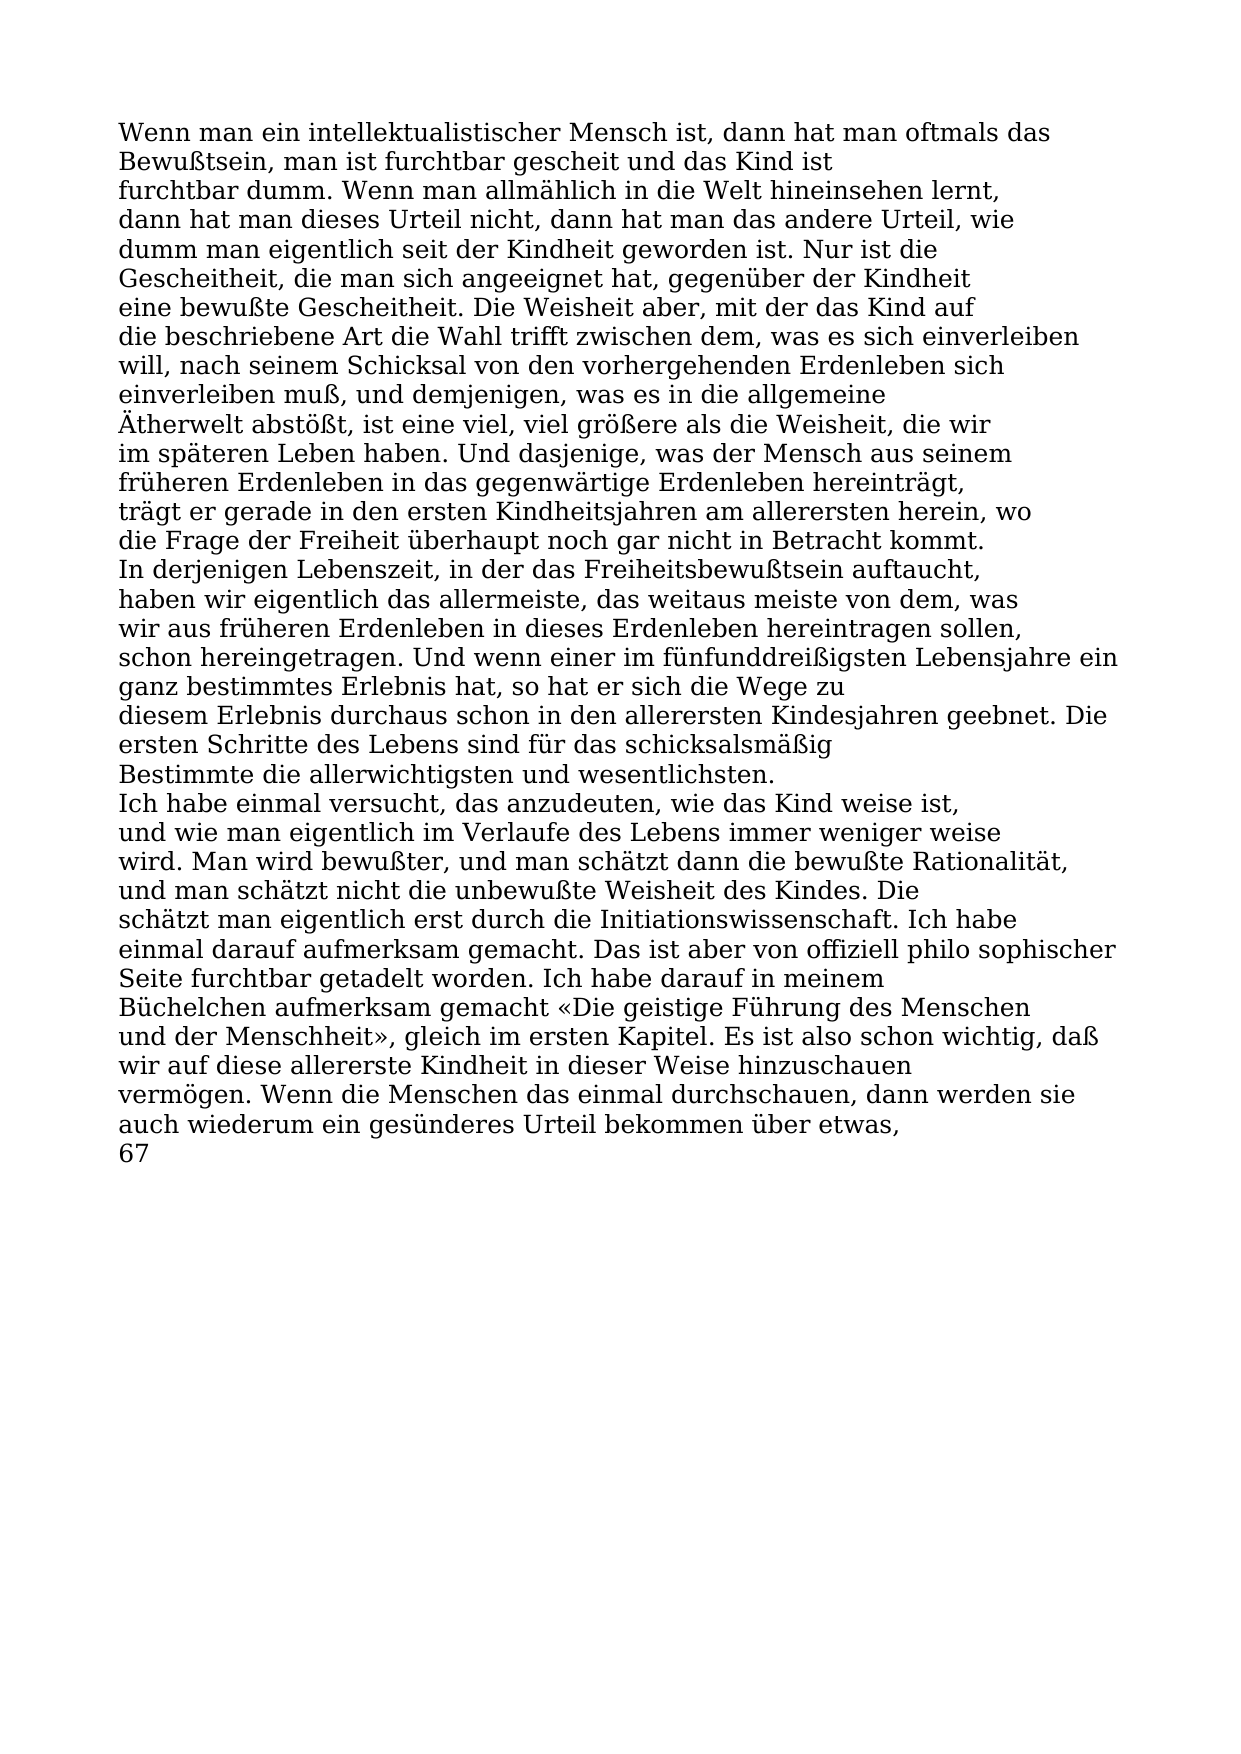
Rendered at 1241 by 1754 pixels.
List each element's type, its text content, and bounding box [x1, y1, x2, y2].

text früheren Erdenleben in das gegenwärtige Erdenleben hereinträgt, [118, 468, 1122, 497]
text Ätherwelt abstößt, ist eine viel, viel größere als die Weisheit, die wir [118, 410, 1122, 439]
text dann hat man dieses Urteil nicht, dann hat man das andere Urteil, wie [118, 206, 1122, 235]
text Wenn man ein intellektualistischer Mensch ist, dann hat man oftmals das Bewußtsein, man ist furchtbar gescheit und das Kind ist [118, 118, 1122, 176]
text Bestimmte die allerwichtigsten und wesentlichsten. [118, 760, 1122, 789]
text diesem Erlebnis durchaus schon in den allerersten Kindesjahren geebnet. Die ersten Schritte des Lebens sind für das schicksalsmäßig [118, 701, 1122, 760]
text die beschriebene Art die Wahl trifft zwischen dem, was es sich einverleiben will, nach seinem Schicksal von den vorhergehenden Erdenleben sich einverleiben muß, und demjenigen, was es in die allgemeine [118, 322, 1122, 410]
text Gescheitheit, die man sich angeeignet hat, gegenüber der Kindheit [118, 264, 1122, 293]
text eine bewußte Gescheitheit. Die Weisheit aber, mit der das Kind auf [118, 293, 1122, 322]
text und der Menschheit», gleich im ersten Kapitel. Es ist also schon wichtig, daß wir auf diese allererste Kindheit in dieser Weise hinzuschauen [118, 1022, 1122, 1081]
text dumm man eigentlich seit der Kindheit geworden ist. Nur ist die [118, 235, 1122, 264]
text schätzt man eigentlich erst durch die Initiationswissenschaft. Ich habe [118, 906, 1122, 935]
text In derjenigen Lebenszeit, in der das Freiheitsbewußtsein auftaucht, [118, 556, 1122, 585]
text wird. Man wird bewußter, und man schätzt dann die bewußte Rationalität, und man schätzt nicht die unbewußte Weisheit des Kindes. Die [118, 847, 1122, 906]
text trägt er gerade in den ersten Kindheitsjahren am allerersten herein, wo [118, 497, 1122, 526]
text im späteren Leben haben. Und dasjenige, was der Mensch aus seinem [118, 439, 1122, 468]
text und wie man eigentlich im Verlaufe des Lebens immer weniger weise [118, 818, 1122, 847]
text Ich habe einmal versucht, das anzudeuten, wie das Kind weise ist, [118, 789, 1122, 818]
text die Frage der Freiheit überhaupt noch gar nicht in Betracht kommt. [118, 526, 1122, 556]
text vermögen. Wenn die Menschen das einmal durchschauen, dann werden sie auch wiederum ein gesünderes Urteil bekommen über etwas, [118, 1081, 1122, 1139]
text furchtbar dumm. Wenn man allmählich in die Welt hineinsehen lernt, [118, 176, 1122, 206]
text haben wir eigentlich das allermeiste, das weitaus meiste von dem, was [118, 585, 1122, 614]
text einmal darauf aufmerksam gemacht. Das ist aber von offiziell philo sophischer Seite furchtbar getadelt worden. Ich habe darauf in meinem [118, 935, 1122, 993]
text 67 [118, 1139, 1122, 1168]
text Büchelchen aufmerksam gemacht «Die geistige Führung des Menschen [118, 993, 1122, 1022]
text wir aus früheren Erdenleben in dieses Erdenleben hereintragen sollen, [118, 614, 1122, 643]
text schon hereingetragen. Und wenn einer im fünfunddreißigsten Lebensjahre ein ganz bestimmtes Erlebnis hat, so hat er sich die Wege zu [118, 643, 1122, 701]
